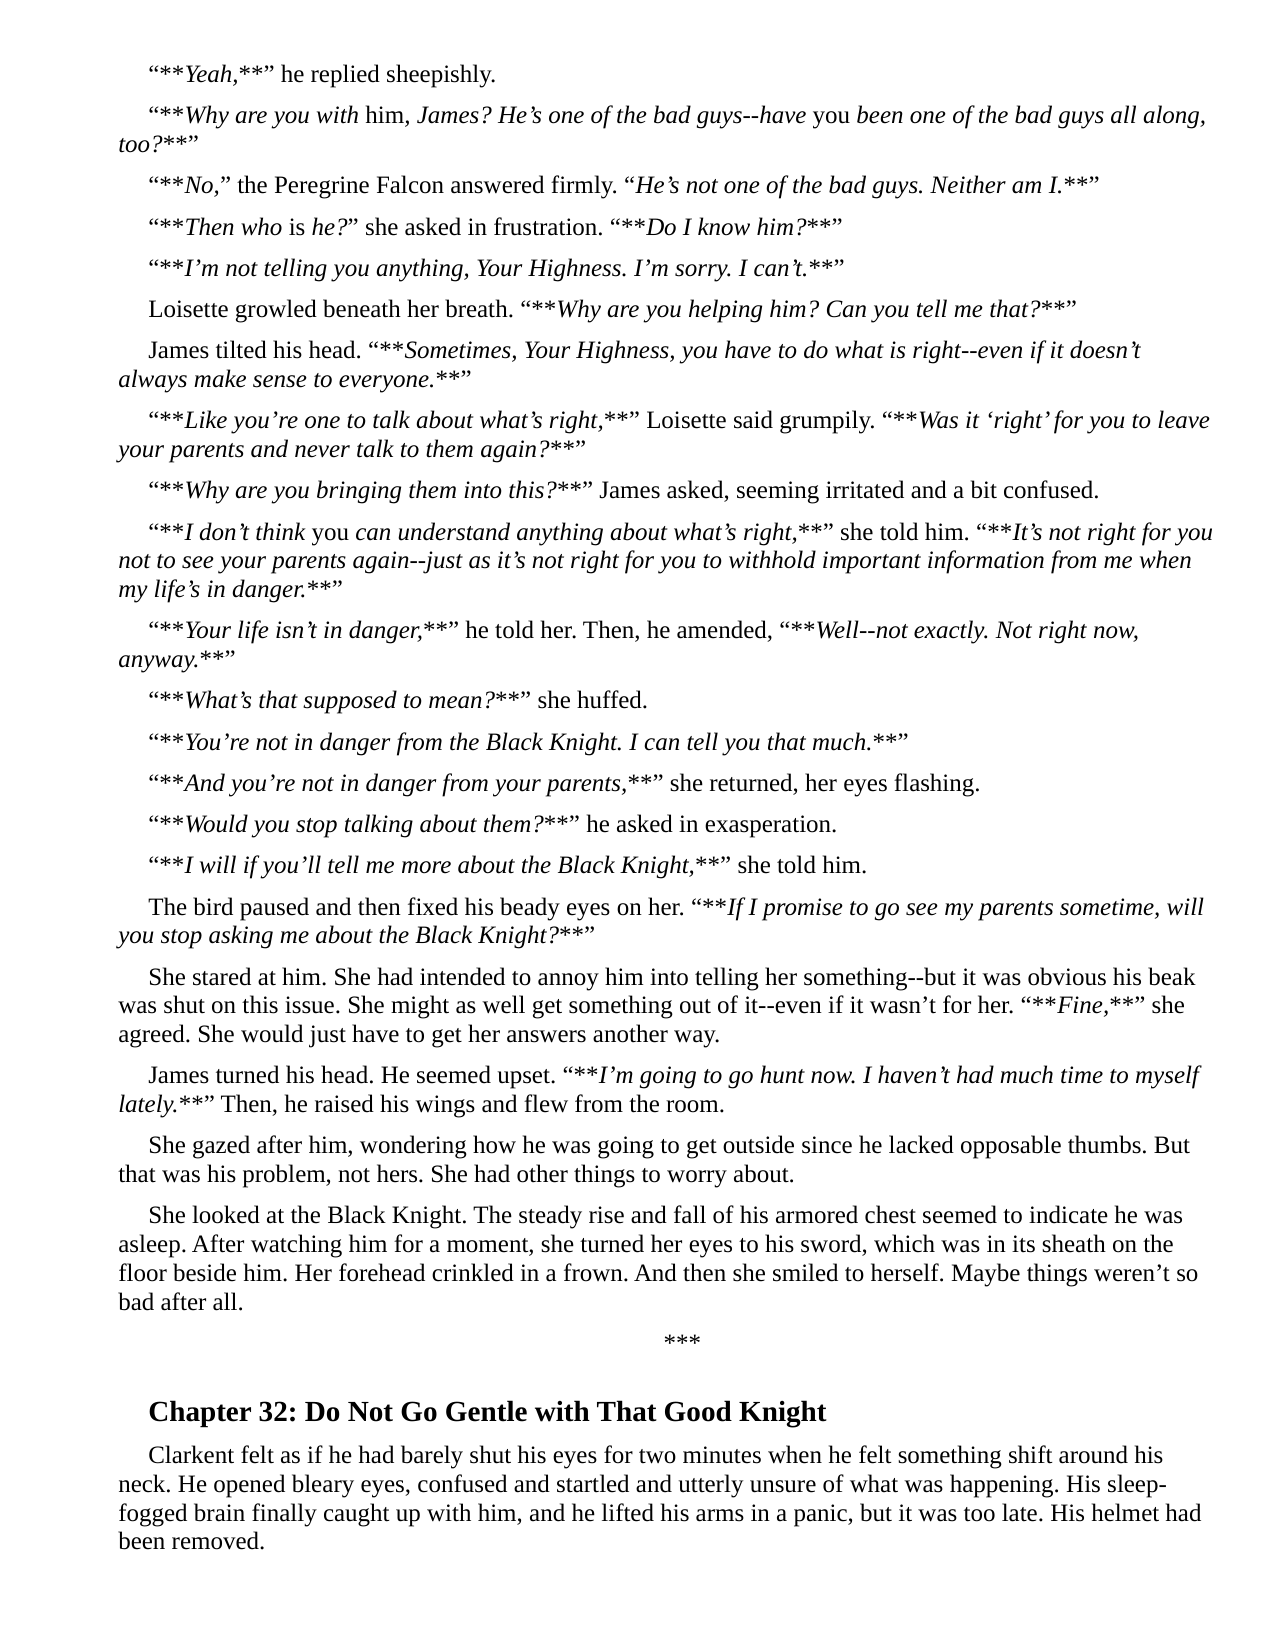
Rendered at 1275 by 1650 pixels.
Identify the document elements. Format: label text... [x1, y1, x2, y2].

text “**I’m not telling you anything, Your Highness. I’m sorry. I can’t.**” [118, 253, 1216, 282]
text “**Like you’re one to talk about what’s right,**” Loisette said grumpily. “**Was it ‘right’ for you to leave your parents and never talk to them again?**” [118, 405, 1216, 463]
text “**No,” the Peregrine Falcon answered firmly. “He’s not one of the bad guys. Neither am I.**” [118, 170, 1216, 199]
text “**Would you stop talking about them?**” he asked in exasperation. [118, 809, 1216, 838]
text “**Your life isn’t in danger,**” he told her. Then, he amended, “**Well--not exactly. Not right now, anyway.**” [118, 615, 1216, 673]
text “**Why are you with him, James? He’s one of the bad guys--have you been one of the bad guys all along, too?**” [118, 100, 1216, 158]
text “**Why are you bringing them into this?**” James asked, seeming irritated and a bit confused. [118, 475, 1216, 504]
text She gazed after him, wondering how he was going to get outside since he lacked opposable thumbs. But that was his problem, not hers. She had other things to worry about. [118, 1130, 1216, 1188]
text “**You’re not in danger from the Black Knight. I can tell you that much.**” [118, 727, 1216, 755]
text “**What’s that supposed to mean?**” she huffed. [118, 685, 1216, 714]
text *** [118, 1328, 1216, 1357]
text “**And you’re not in danger from your parents,**” she returned, her eyes flashing. [118, 768, 1216, 797]
text “**I don’t think you can understand anything about what’s right,**” she told him. “**It’s not right for you not to see your parents again--just as it’s not right for you to withhold important information from me when my life’s in danger.**” [118, 517, 1216, 603]
text Loisette growled beneath her breath. “**Why are you helping him? Can you tell me that?**” [118, 294, 1216, 323]
text James turned his head. He seemed upset. “**I’m going to go hunt now. I haven’t had much time to myself lately.**” Then, he raised his wings and flew from the room. [118, 1060, 1216, 1118]
text “**I will if you’ll tell me more about the Black Knight,**” she told him. [118, 850, 1216, 879]
text She looked at the Black Knight. The steady rise and fall of his armored chest seemed to indicate he was asleep. After watching him for a moment, she turned her eyes to his sword, which was in its sheath on the floor beside him. Her forehead crinkled in a frown. And then she smiled to herself. Maybe things weren’t so bad after all. [118, 1200, 1216, 1315]
text The bird paused and then fixed his beady eyes on her. “**If I promise to go see my parents sometime, will you stop asking me about the Black Knight?**” [118, 892, 1216, 949]
text She stared at him. She had intended to annoy him into telling her something--but it was obvious his beak was shut on this issue. She might as well get something out of it--even if it wasn’t for her. “**Fine,**” she agreed. She would just have to get her answers another way. [118, 962, 1216, 1048]
subtitle Chapter 32: Do Not Go Gentle with That Good Knight [118, 1394, 1216, 1428]
text “**Then who is he?” she asked in frustration. “**Do I know him?**” [118, 212, 1216, 240]
text Clarkent felt as if he had barely shut his eyes for two minutes when he felt something shift around his neck. He opened bleary eyes, confused and startled and utterly unsure of what was happening. His sleep-fogged brain finally caught up with him, and he lifted his arms in a panic, but it was too late. His helmet had been removed. [118, 1440, 1216, 1555]
text “**Yeah,**” he replied sheepishly. [118, 59, 1216, 88]
text James tilted his head. “**Sometimes, Your Highness, you have to do what is right--even if it doesn’t always make sense to everyone.**” [118, 335, 1216, 393]
